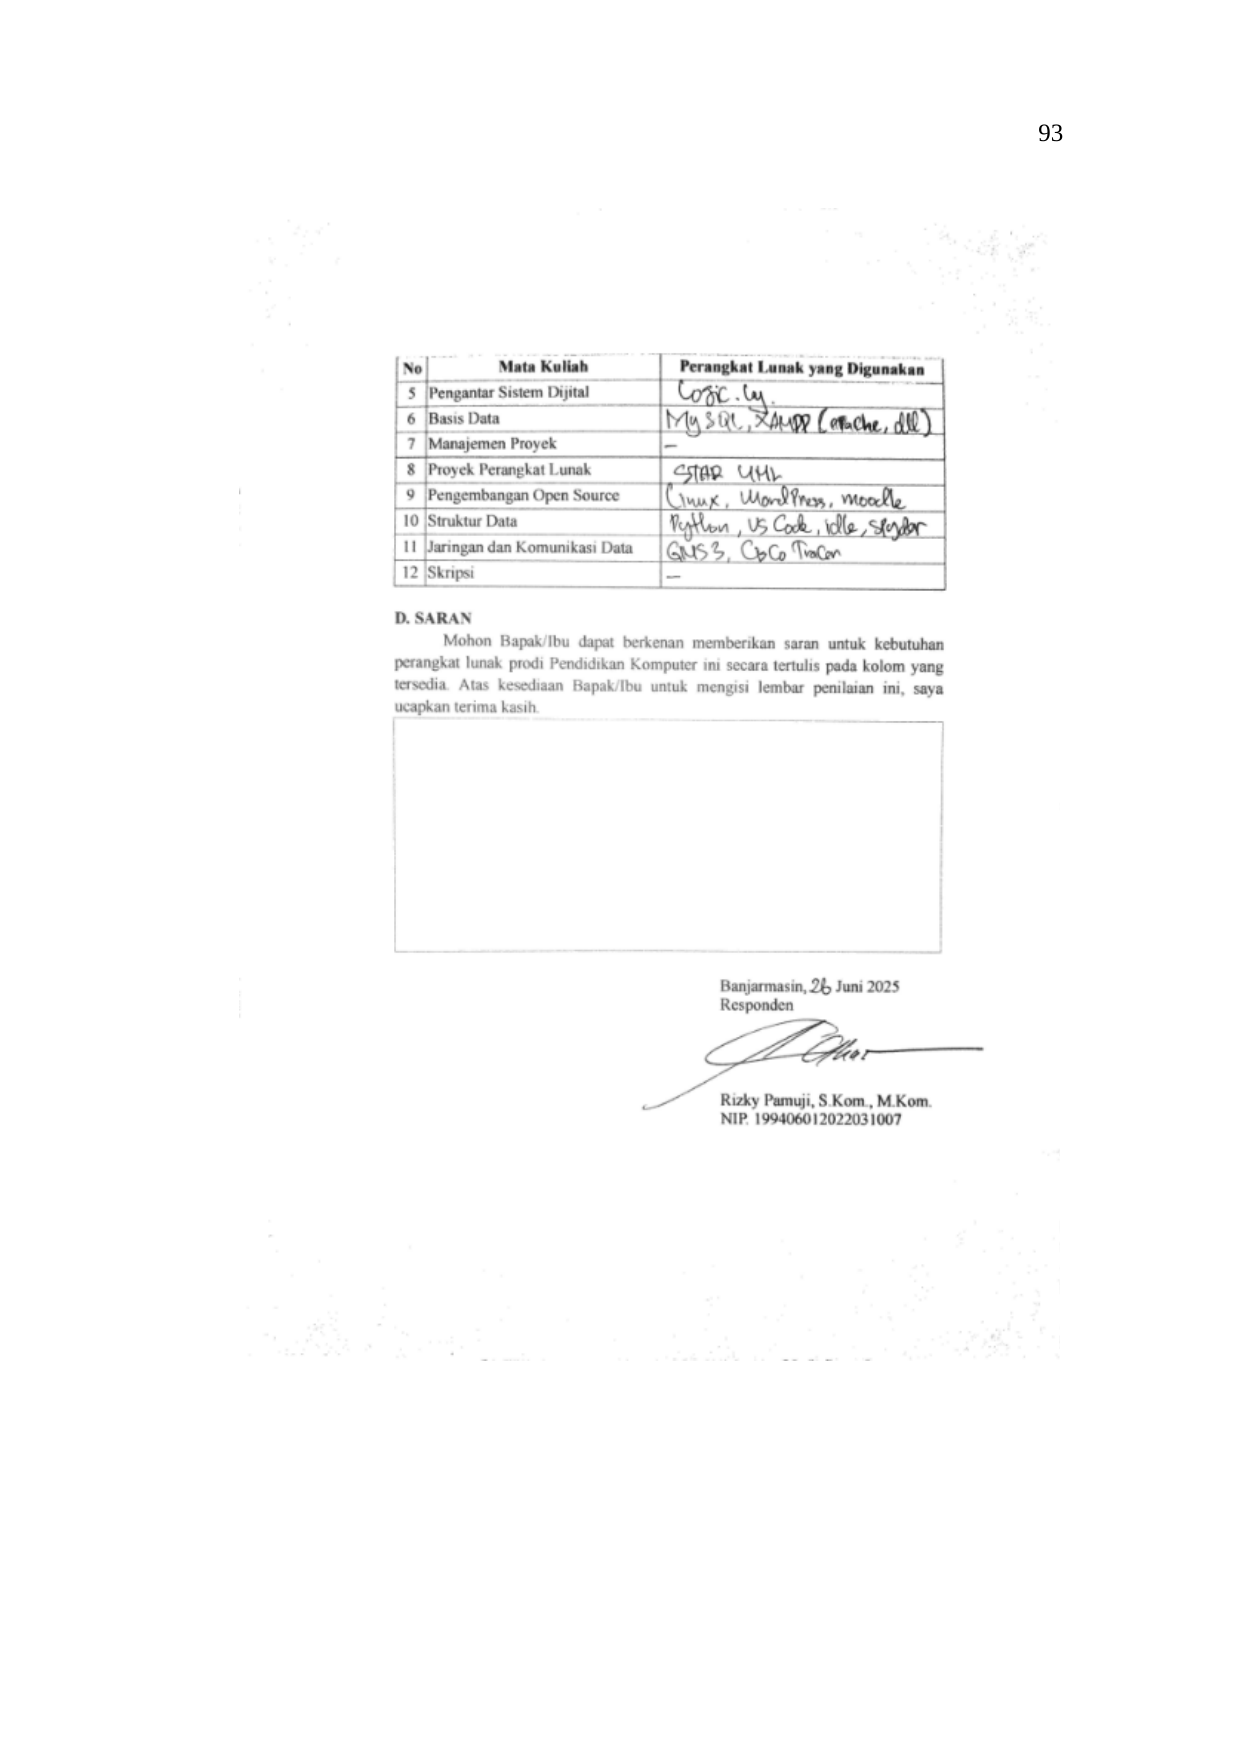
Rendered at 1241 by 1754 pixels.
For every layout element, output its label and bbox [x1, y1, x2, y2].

picture [239, 208, 1060, 1361]
